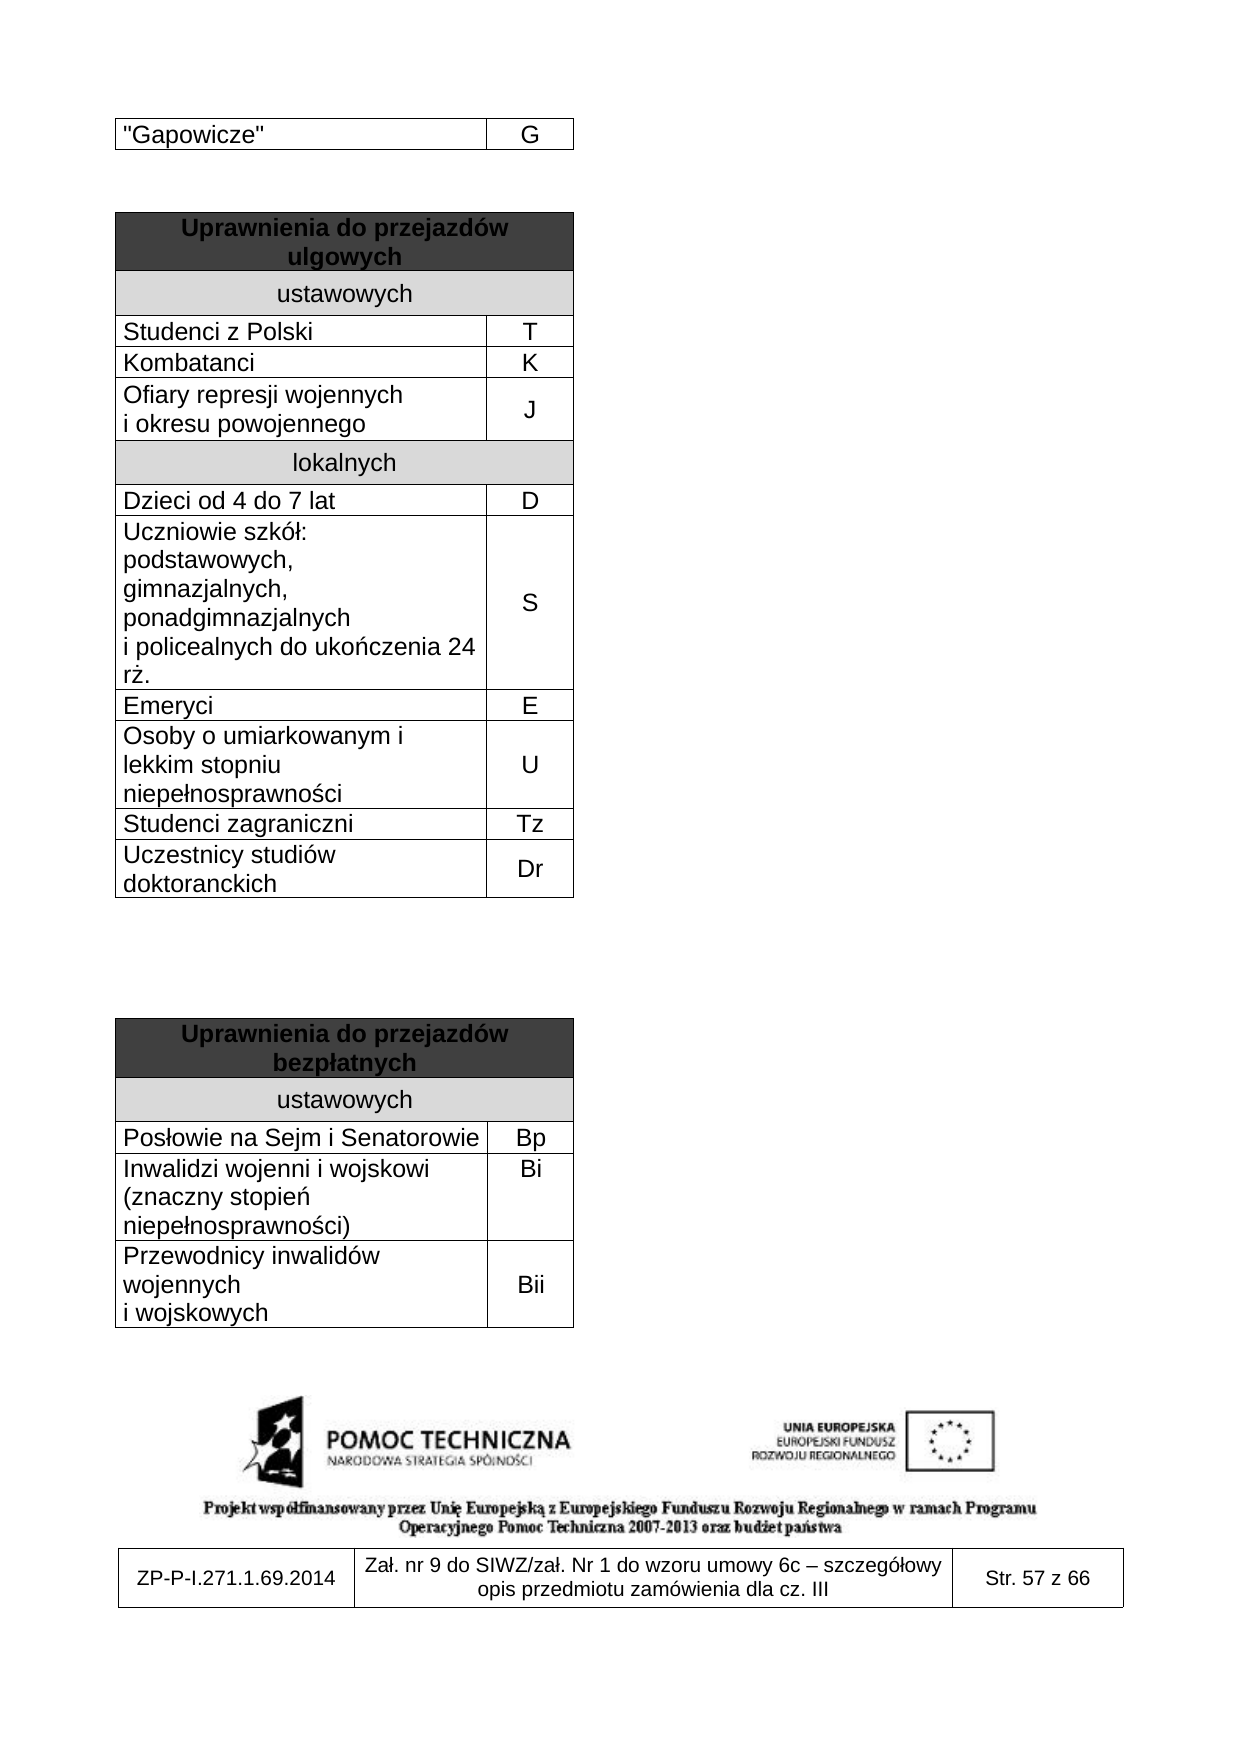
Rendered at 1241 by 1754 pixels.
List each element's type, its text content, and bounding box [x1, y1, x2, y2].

table_cell Bii [488, 1241, 573, 1327]
table_cell ustawowych [116, 271, 573, 315]
table_cell U [487, 721, 573, 807]
table_cell Przewodnicy inwalidów wojennych i wojskowych [116, 1241, 487, 1327]
table_cell Uczestnicy studiów doktoranckich [116, 840, 486, 897]
table_cell Uprawnienia do przejazdów ulgowych [116, 213, 573, 270]
table_cell Dzieci od 4 do 7 lat [116, 485, 486, 515]
table_cell Uprawnienia do przejazdów bezpłatnych [116, 1019, 573, 1077]
table_cell J [487, 378, 573, 440]
table_cell [116, 181, 486, 212]
table_cell S [487, 516, 573, 689]
table_cell Studenci zagraniczni [116, 809, 486, 839]
table_cell ustawowych [116, 1078, 573, 1121]
table_cell G [487, 119, 573, 149]
table_cell Uczniowie szkół: podstawowych, gimnazjalnych, ponadgimnazjalnych i policealnych do ukończenia 24 rż. [116, 516, 486, 689]
table_cell D [487, 485, 573, 515]
table_cell lokalnych [116, 441, 573, 484]
table_cell Posłowie na Sejm i Senatorowie [116, 1122, 487, 1152]
table_header [116, 956, 488, 987]
table_cell K [487, 347, 573, 377]
table_cell Bi [488, 1154, 573, 1184]
table_cell [488, 1184, 573, 1240]
picture [199, 1395, 1042, 1538]
table_cell E [487, 690, 573, 720]
table_cell [488, 987, 574, 1018]
table_cell [116, 987, 488, 1018]
table_cell [486, 150, 574, 181]
table_cell Dr [487, 840, 573, 897]
table_cell Tz [487, 809, 573, 839]
table_cell T [487, 316, 573, 346]
table_cell [486, 181, 574, 212]
table_cell Osoby o umiarkowanym i lekkim stopniu niepełnosprawności [116, 721, 486, 807]
table_header [488, 956, 574, 987]
table_cell Emeryci [116, 690, 486, 720]
table_cell Ofiary represji wojennych i okresu powojennego [116, 378, 486, 440]
table_cell [116, 150, 486, 181]
table_cell "Gapowicze" [116, 119, 486, 149]
table_cell Studenci z Polski [116, 316, 486, 346]
table_cell Inwalidzi wojenni i wojskowi (znaczny stopień niepełnosprawności) [116, 1154, 487, 1240]
table_cell Bp [488, 1122, 573, 1152]
table_cell Kombatanci [116, 347, 486, 377]
